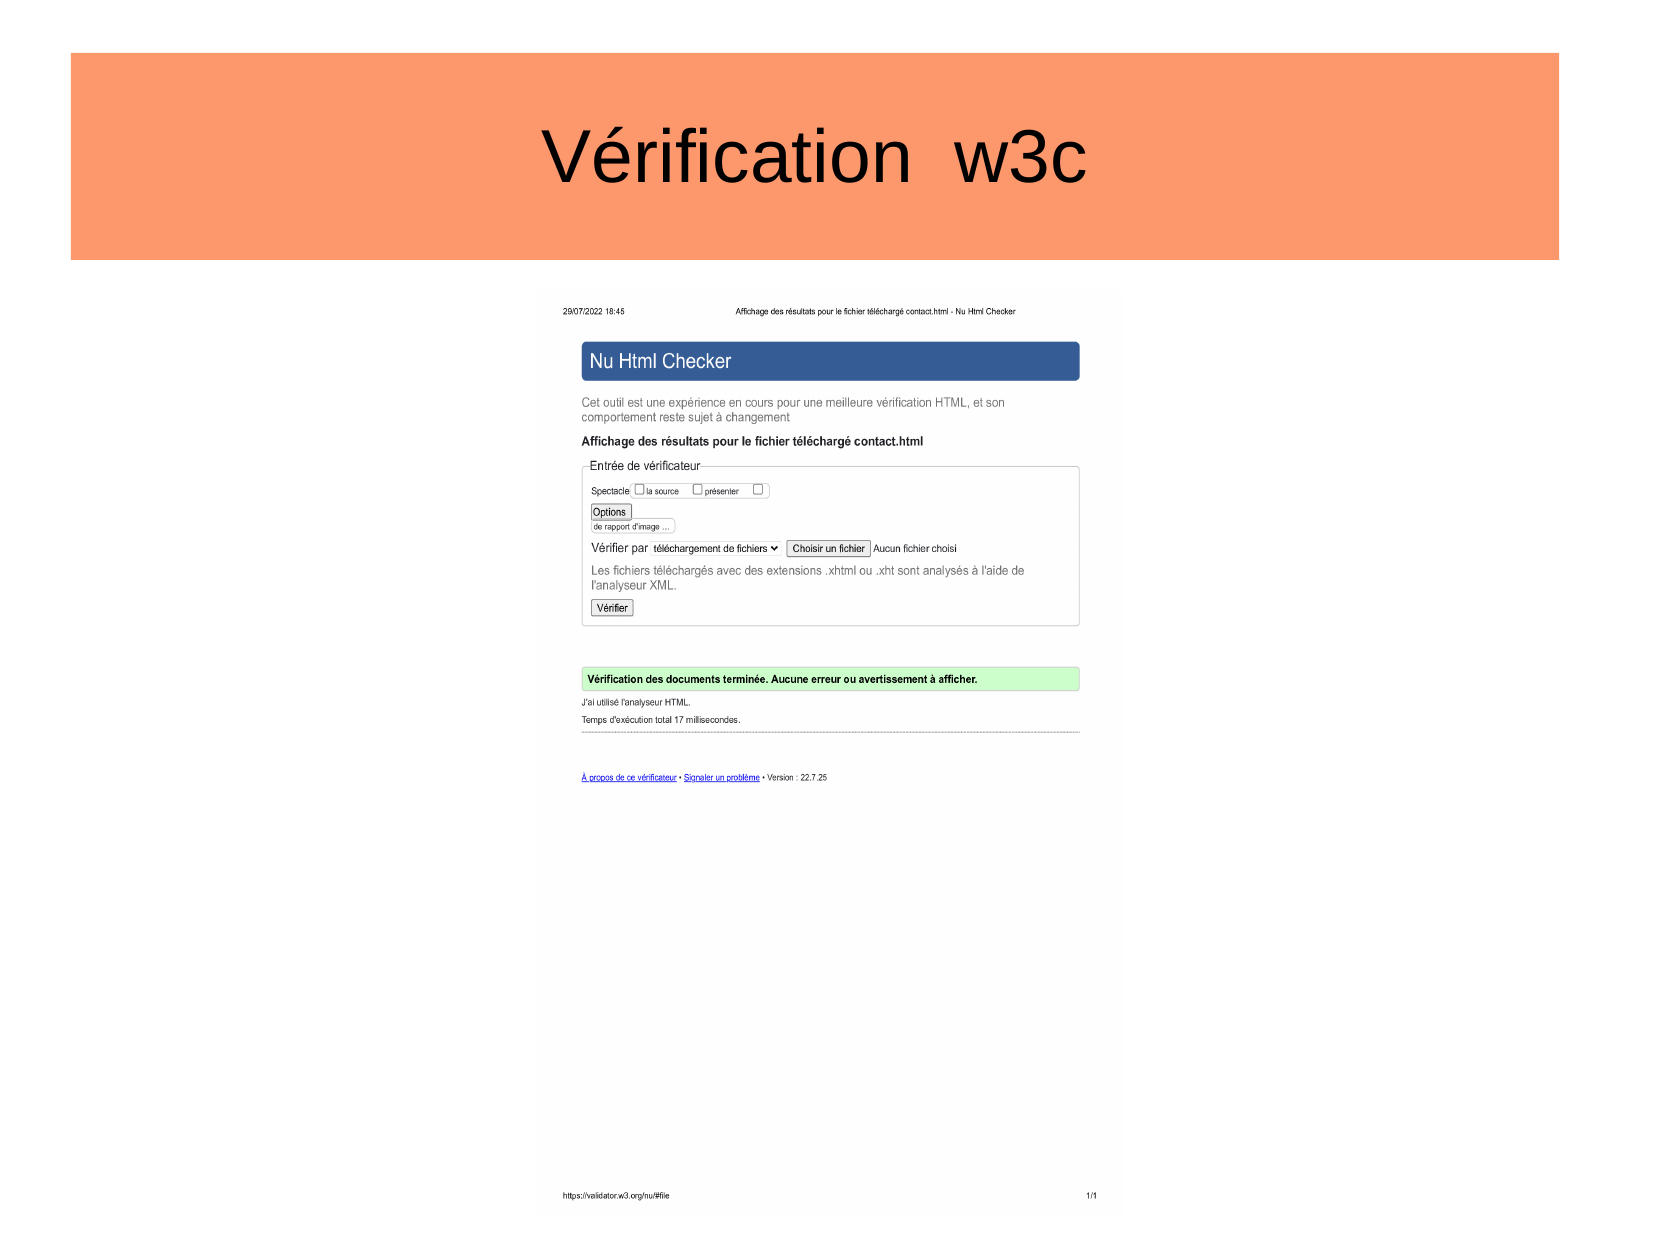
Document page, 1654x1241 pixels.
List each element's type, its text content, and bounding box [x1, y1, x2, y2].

title Vérification w3c [70, 52, 1560, 260]
picture [537, 290, 1123, 1217]
